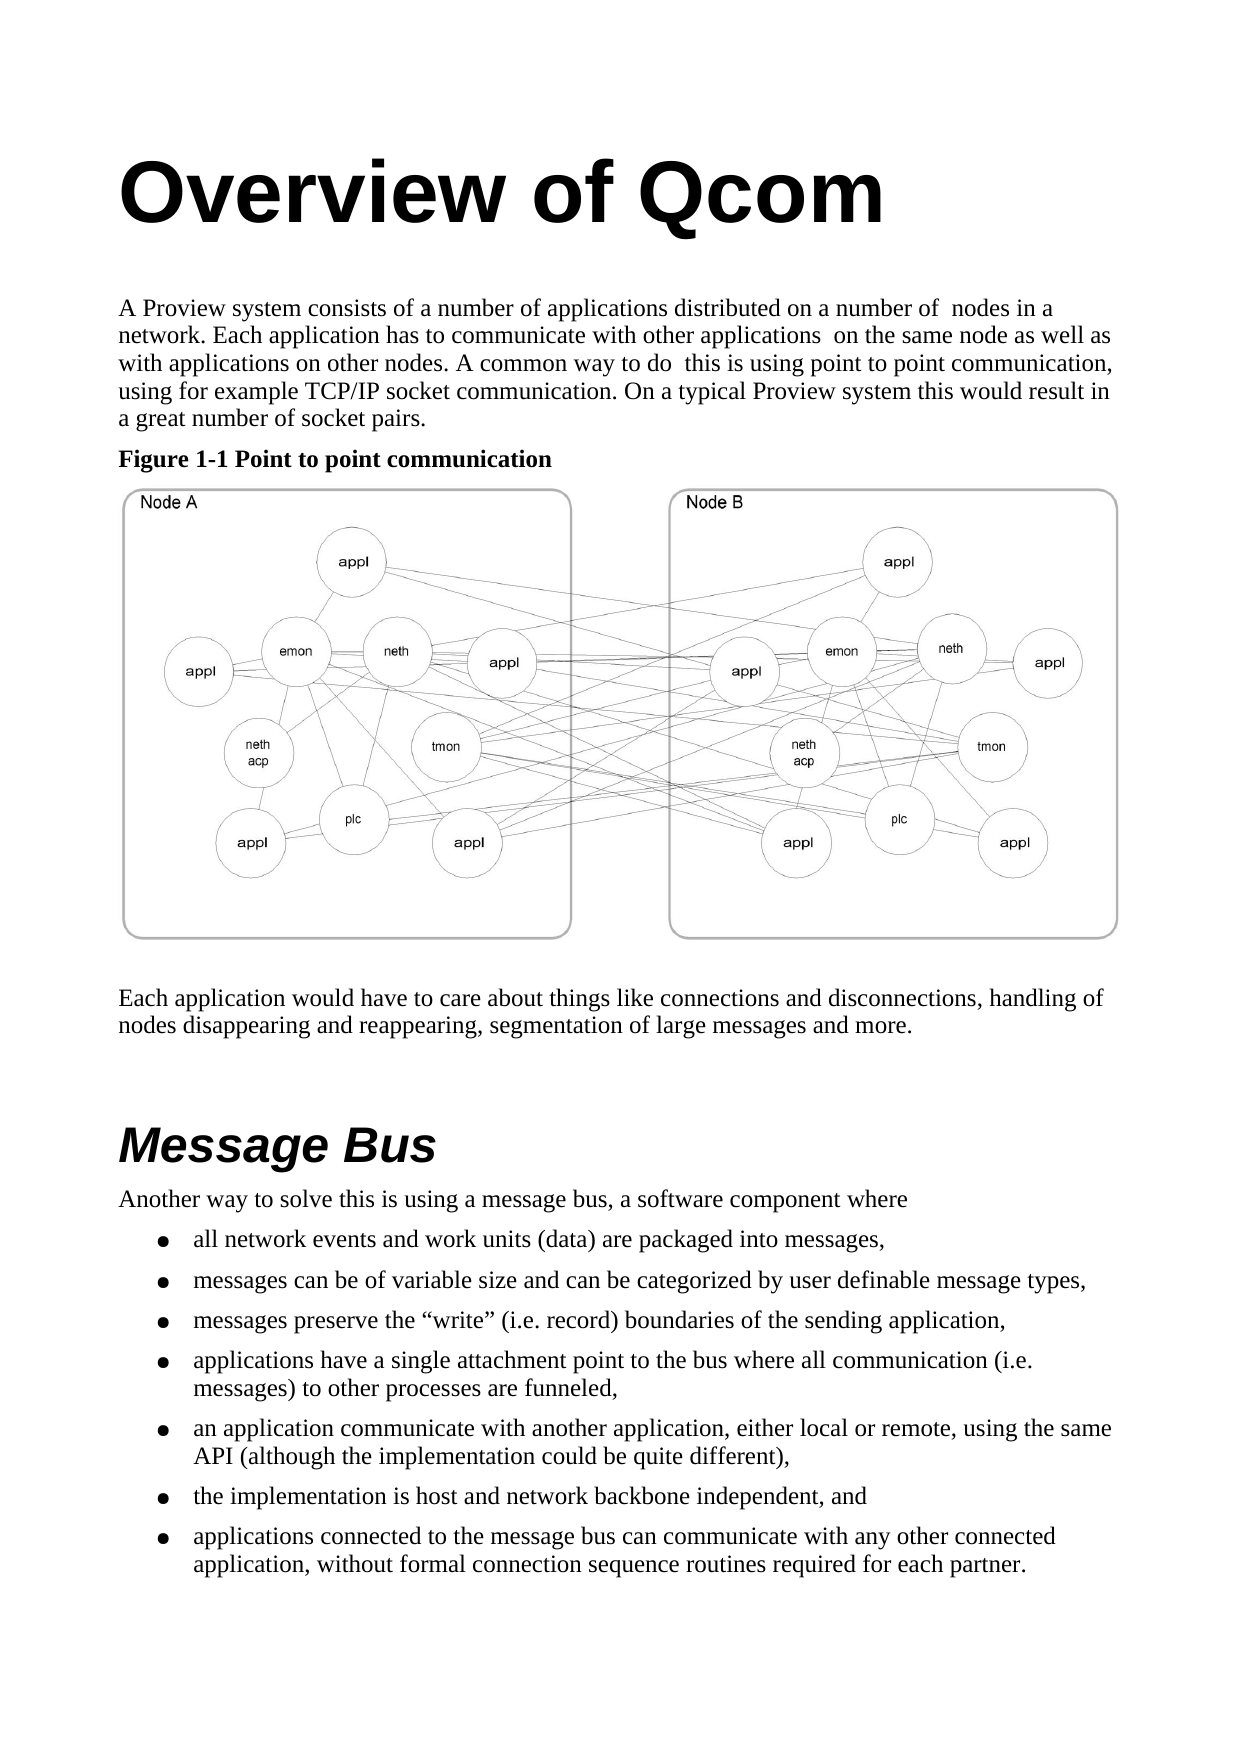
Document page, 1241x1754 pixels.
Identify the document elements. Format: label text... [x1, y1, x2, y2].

text Another way to solve this is using a message bus, a software component where [118, 1185, 1122, 1213]
text Figure 1-1 Point to point communication [118, 445, 1122, 472]
list messages can be of variable size and can be categorized by user definable message types, [156, 1266, 1122, 1293]
text Each application would have to care about things like connections and disconnections, handling of nodes disappearing and reappearing, segmentation of large messages and more. [118, 984, 1122, 1039]
subtitle Overview of Qcom [118, 143, 1122, 241]
list an application communicate with another application, either local or remote, using the same API (although the implementation could be quite different), [156, 1414, 1122, 1469]
picture [118, 485, 1122, 944]
list the implementation is host and network backbone independent, and [156, 1482, 1122, 1510]
list applications have a single attachment point to the bus where all communication (i.e. messages) to other processes are funneled, [156, 1346, 1122, 1402]
subtitle Message Bus [118, 1117, 1122, 1173]
text A Proview system consists of a number of applications distributed on a number of nodes in a network. Each application has to communicate with other applications on the same node as well as with applications on other nodes. A common way to do this is using point to point communication, using for example TCP/IP socket communication. On a typical Proview system this would result in a great number of socket pairs. [118, 294, 1122, 432]
list applications connected to the message bus can communicate with any other connected application, without formal connection sequence routines required for each partner. [156, 1522, 1122, 1578]
list messages preserve the “write” (i.e. record) boundaries of the sending application, [156, 1306, 1122, 1334]
list all network events and work units (data) are packaged into messages, [156, 1226, 1122, 1253]
